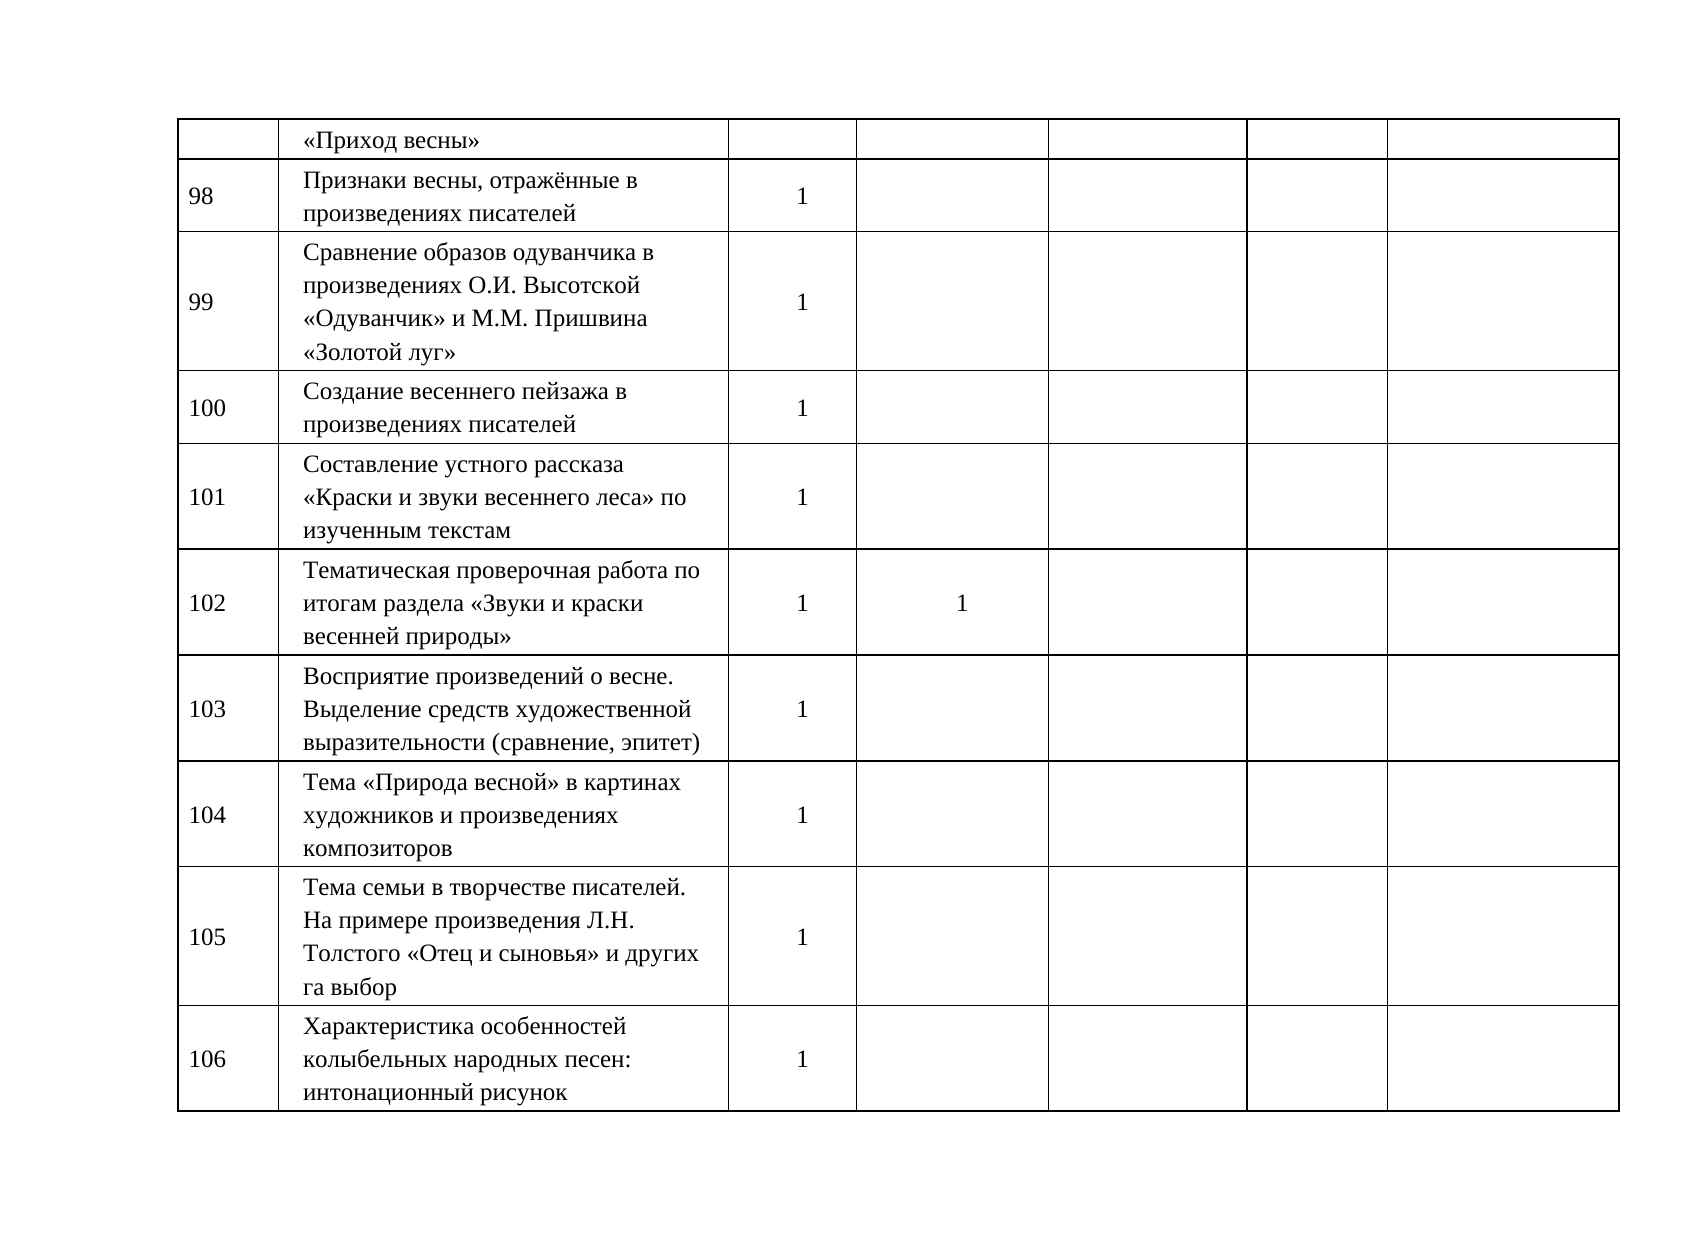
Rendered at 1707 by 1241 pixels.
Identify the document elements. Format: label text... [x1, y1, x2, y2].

table_cell [1248, 867, 1387, 1004]
table_cell [857, 656, 1048, 760]
table_cell [1049, 120, 1246, 158]
table_cell [857, 160, 1048, 231]
table_cell [1388, 371, 1618, 442]
table_cell 99 [179, 232, 278, 369]
table_cell [1388, 1006, 1618, 1110]
table_cell [857, 232, 1048, 369]
table_cell [857, 371, 1048, 442]
table_cell [1388, 867, 1618, 1004]
table_cell 101 [179, 444, 278, 548]
table_cell Признаки весны, отражённые в произведениях писателей [279, 160, 728, 231]
table_cell 100 [179, 371, 278, 442]
table_cell 106 [179, 1006, 278, 1110]
table_cell 1 [729, 550, 856, 654]
table_cell [1049, 762, 1246, 866]
table_cell 103 [179, 656, 278, 760]
table_cell [1248, 1006, 1387, 1110]
table_cell 1 [729, 867, 856, 1004]
table_cell [1248, 371, 1387, 442]
table_cell 1 [729, 160, 856, 231]
table_cell 1 [729, 1006, 856, 1110]
table_cell [1049, 1006, 1246, 1110]
table_cell 1 [729, 371, 856, 442]
table_cell 1 [729, 232, 856, 369]
table_cell [1248, 656, 1387, 760]
table_cell 1 [729, 762, 856, 866]
table_cell [1049, 232, 1246, 369]
table_cell [729, 120, 856, 158]
table_cell [1248, 550, 1387, 654]
table_cell [1248, 762, 1387, 866]
table_cell [1388, 656, 1618, 760]
table_cell Тема семьи в творчестве писателей. На примере произведения Л.Н. Толстого «Отец и сыновья» и других га выбор [279, 867, 728, 1004]
table_cell [1388, 232, 1618, 369]
table_cell [1248, 232, 1387, 369]
table_cell Характеристика особенностей колыбельных народных песен: интонационный рисунок [279, 1006, 728, 1110]
table_cell «Приход весны» [279, 120, 728, 158]
table_cell 105 [179, 867, 278, 1004]
table_cell [1388, 444, 1618, 548]
table_cell Составление устного рассказа «Краски и звуки весеннего леса» по изученным текстам [279, 444, 728, 548]
table_cell 1 [729, 656, 856, 760]
table_cell [1388, 550, 1618, 654]
table_cell Сравнение образов одуванчика в произведениях О.И. Высотской «Одуванчик» и М.М. Пришвина «Золотой луг» [279, 232, 728, 369]
table_cell 104 [179, 762, 278, 866]
table_cell [1049, 160, 1246, 231]
table_cell [857, 762, 1048, 866]
table_cell [1248, 444, 1387, 548]
table_cell 1 [857, 550, 1048, 654]
table_cell [1248, 120, 1387, 158]
table_cell Тема «Природа весной» в картинах художников и произведениях композиторов [279, 762, 728, 866]
table_cell [1049, 867, 1246, 1004]
table_cell [1049, 550, 1246, 654]
table_cell [1388, 160, 1618, 231]
table_cell 98 [179, 160, 278, 231]
table_cell Восприятие произведений о весне. Выделение средств художественной выразительности (сравнение, эпитет) [279, 656, 728, 760]
table_cell [1248, 160, 1387, 231]
table_cell Создание весеннего пейзажа в произведениях писателей [279, 371, 728, 442]
table_cell [1388, 120, 1618, 158]
table_cell [179, 120, 278, 158]
table_cell [1049, 371, 1246, 442]
table_cell [1388, 762, 1618, 866]
table_cell Тематическая проверочная работа по итогам раздела «Звуки и краски весенней природы» [279, 550, 728, 654]
table_cell [1049, 656, 1246, 760]
table_cell 1 [729, 444, 856, 548]
table_cell 102 [179, 550, 278, 654]
table_cell [857, 444, 1048, 548]
table_cell [857, 867, 1048, 1004]
table_cell [857, 1006, 1048, 1110]
table_cell [1049, 444, 1246, 548]
table_cell [857, 120, 1048, 158]
